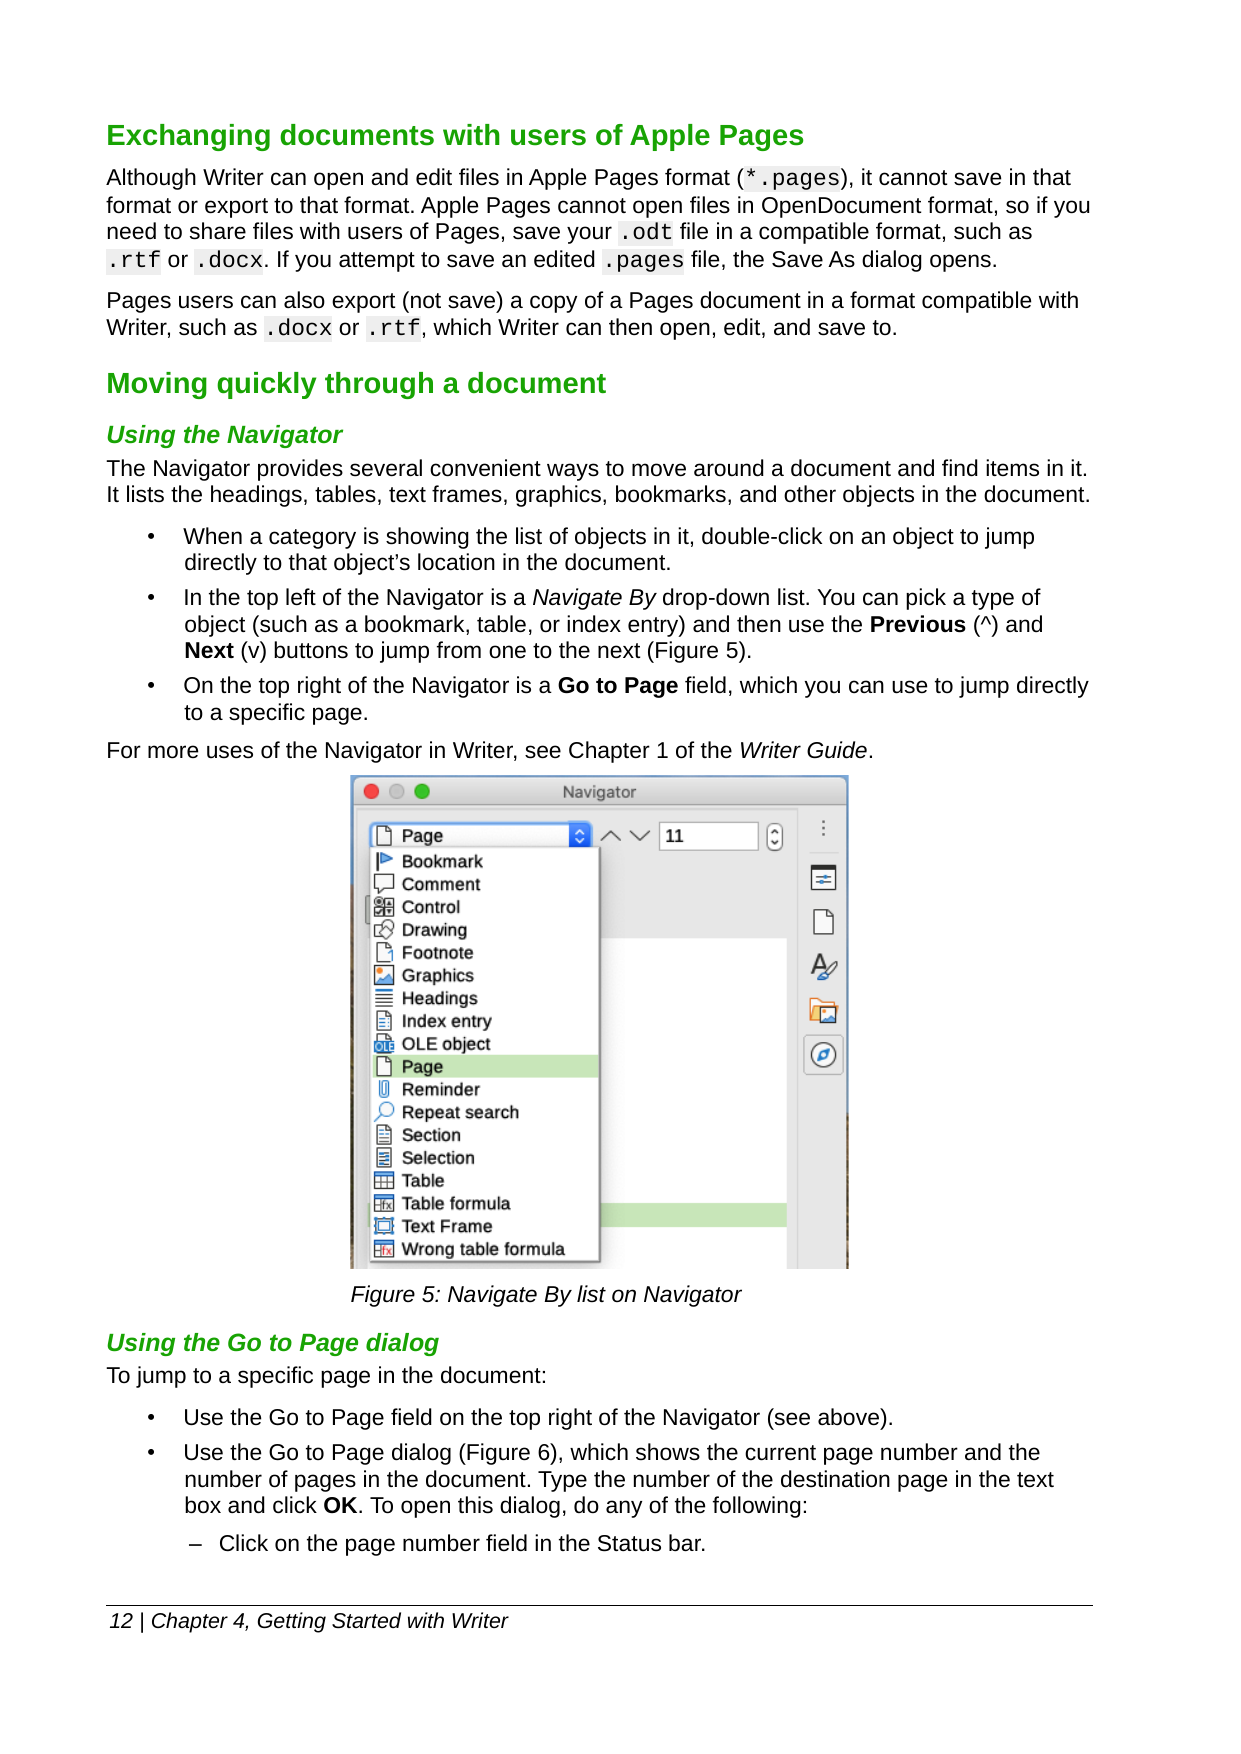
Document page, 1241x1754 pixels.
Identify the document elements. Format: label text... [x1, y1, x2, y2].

text Pages users can also export (not save) a copy of a Pages document in a format compatible with Writer, such as .docx or .rtf, which Writer can then open, edit, and save to. [106, 287, 1093, 342]
list Use the Go to Page dialog (Figure 6), which shows the current page number and the number of pages in the document. Type the number of the destination page in the text box and click OK. To open this dialog, do any of the following: [144, 1436, 1093, 1521]
list Click on the page number field in the Status bar. [189, 1530, 1093, 1556]
picture [350, 775, 849, 1269]
text Figure 5: Navigate By list on Navigator [350, 1281, 848, 1307]
list In the top left of the Navigator is a Navigate By drop-down list. You can pick a type of object (such as a bookmark, table, or index entry) and then use the Previous (^) and Next (v) buttons to jump from one to the next (Figure 5). [144, 581, 1093, 663]
text To jump to a specific page in the document: [106, 1362, 1093, 1388]
text Although Writer can open and edit files in Apple Pages format (*.pages), it cannot save in that format or export to that format. Apple Pages cannot open files in OpenDocument format, so if you need to share files with users of Pages, save your .odt file in a compatible format, such as .rtf or .docx. If you attempt to save an edited .pages file, the Save As dialog opens. [106, 163, 1093, 275]
list On the top right of the Navigator is a Go to Page field, which you can use to jump directly to a specific page. [144, 669, 1093, 728]
subtitle Using the Go to Page dialog [106, 1327, 1093, 1356]
text The Navigator provides several convenient ways to move around a document and find items in it. It lists the headings, tables, text frames, graphics, bookmarks, and other objects in the document. [106, 454, 1093, 507]
list Use the Go to Page field on the top right of the Navigator (see above). [144, 1401, 1093, 1430]
subtitle Moving quickly through a document [106, 366, 1093, 399]
list When a category is showing the list of objects in it, double-click on an object to jump directly to that object’s location in the document. [144, 520, 1093, 575]
subtitle Exchanging documents with users of Apple Pages [106, 118, 1093, 152]
text For more uses of the Navigator in Writer, see Chapter 1 of the Writer Guide. [106, 737, 1093, 763]
subtitle Using the Navigator [106, 420, 1093, 448]
